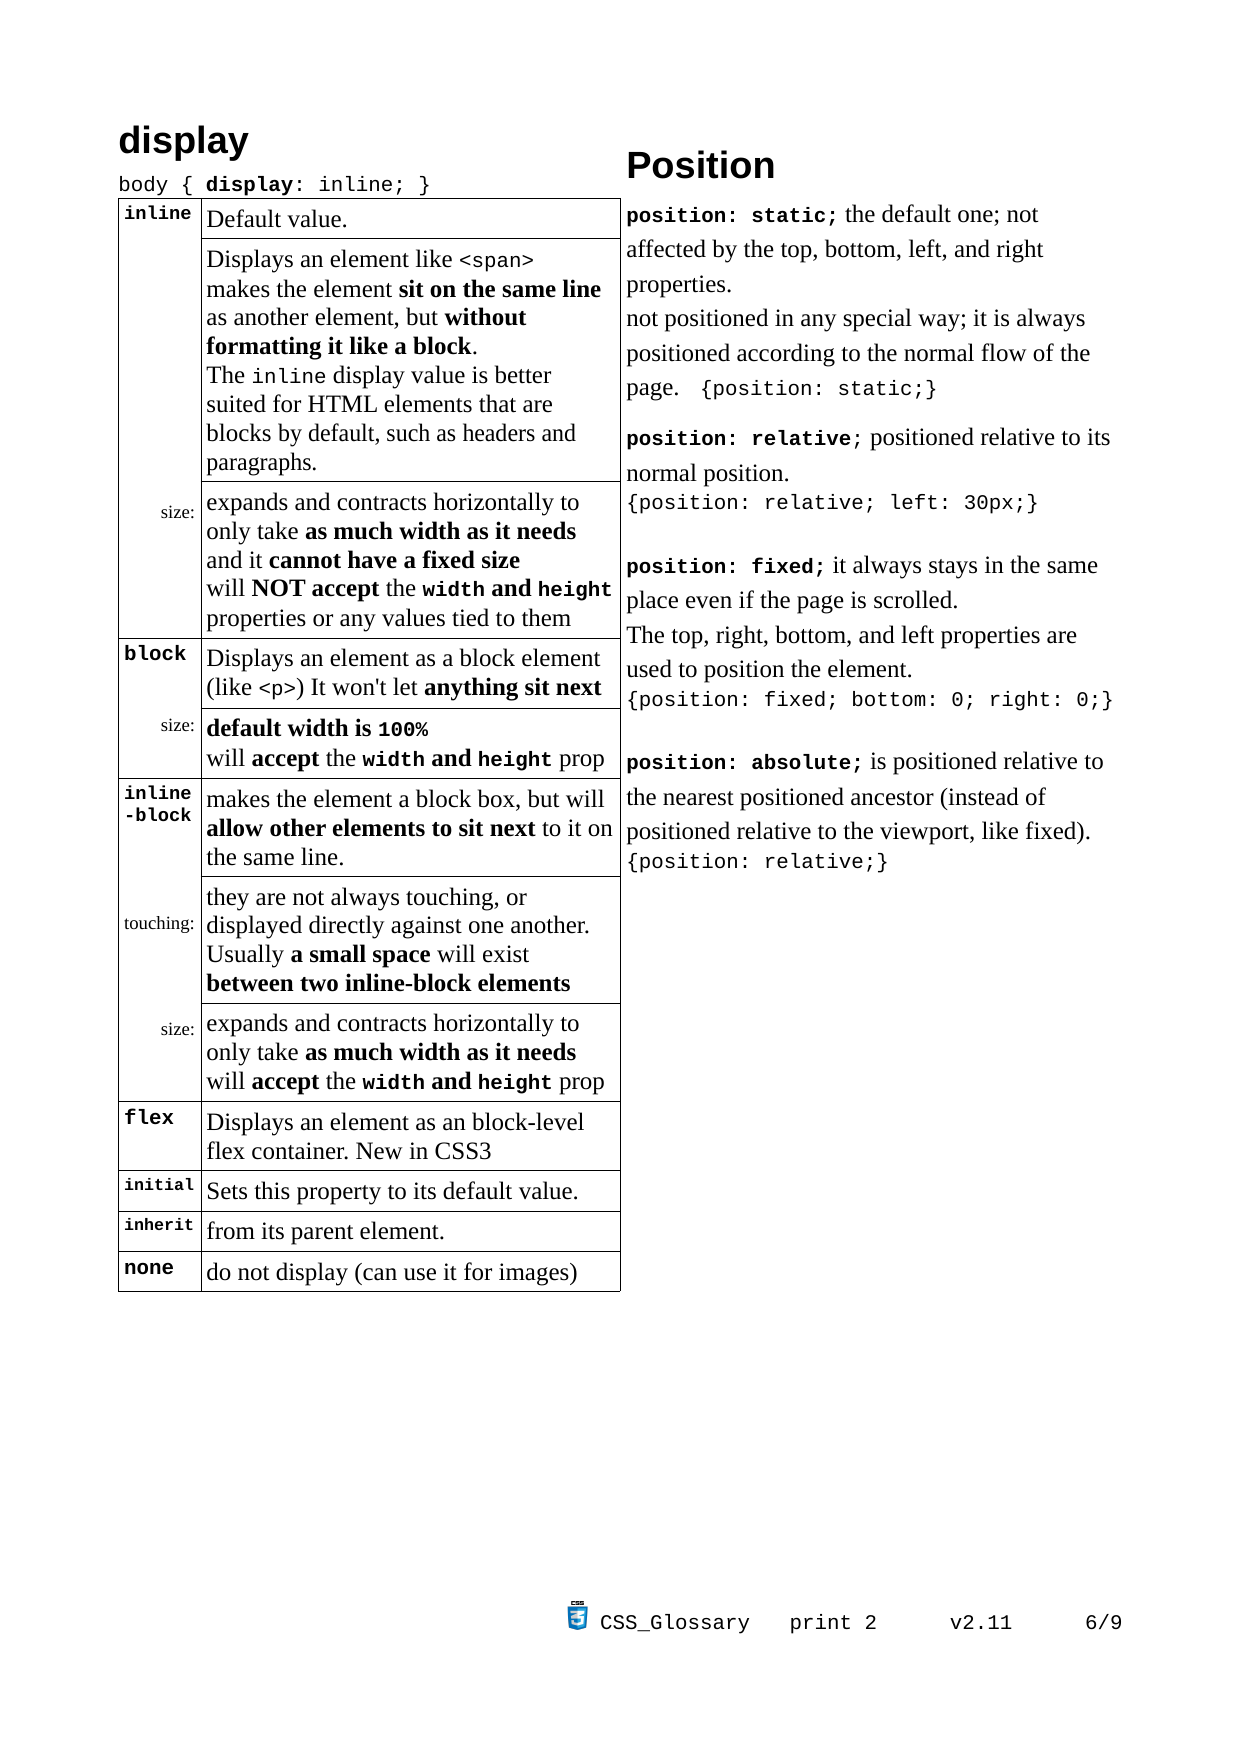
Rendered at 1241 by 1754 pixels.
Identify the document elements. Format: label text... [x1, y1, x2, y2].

text position: static; the default one; not affected by the top, bottom, left, and right properties. [626, 199, 1122, 298]
table_cell do not display (can use it for images) [202, 1252, 620, 1291]
table_cell none [119, 1252, 201, 1291]
text The top, right, bottom, and left properties are used to position the element. [626, 620, 1122, 683]
text {position: relative; left: 30px;} [626, 492, 1122, 516]
table_cell default width is 100% will accept the width and height prop [202, 709, 620, 778]
table_cell Sets this property to its default value. [202, 1171, 620, 1211]
table_cell initial [119, 1171, 201, 1211]
table_cell they are not always touching, or displayed directly against one another. Usually a small space will exist between two inline-block elements [202, 877, 620, 1003]
table_cell block size: [119, 639, 201, 778]
text body { display: inline; } [118, 174, 614, 198]
table_header inline size: [119, 199, 201, 638]
table_cell expands and contracts horizontally to only take as much width as it needs will accept the width and height prop [202, 1004, 620, 1101]
text {position: relative;} [626, 851, 1122, 874]
text position: absolute; is positioned relative to the nearest positioned ancestor (instead of positioned relative to the viewport, like fixed). [626, 746, 1122, 845]
table_cell Displays an element as an block-level flex container. New in CSS3 [202, 1102, 620, 1170]
table_cell inline-block touching: size: [119, 779, 201, 1101]
text position: relative; positioned relative to its normal position. [626, 422, 1122, 487]
text not positioned in any special way; it is always positioned according to the normal flow of the page. {position: static;} [626, 303, 1122, 402]
picture [567, 1601, 588, 1630]
text {position: fixed; bottom: 0; right: 0;} [626, 689, 1122, 712]
table_cell inherit [119, 1212, 201, 1251]
text position: fixed; it always stays in the same place even if the page is scrolled. [626, 550, 1122, 614]
table_cell flex [119, 1102, 201, 1170]
table_cell makes the element a block box, but will allow other elements to sit next to it on the same line. [202, 779, 620, 876]
table_cell Displays an element as a block element (like <p>) It won't let anything sit next [202, 639, 620, 707]
table_cell from its parent element. [202, 1212, 620, 1251]
subtitle display [118, 118, 614, 162]
table_header Default value. [202, 199, 620, 238]
subtitle Position [626, 143, 1122, 187]
table_cell expands and contracts horizontally to only take as much width as it needs and it cannot have a fixed size will NOT accept the width and height properties or any values tied to them [202, 482, 620, 638]
table_cell Displays an element like <span> makes the element sit on the same line as another element, but without formatting it like a block. The inline display value is better suited for HTML elements that are blocks by default, such as headers and paragraphs. [202, 239, 620, 481]
